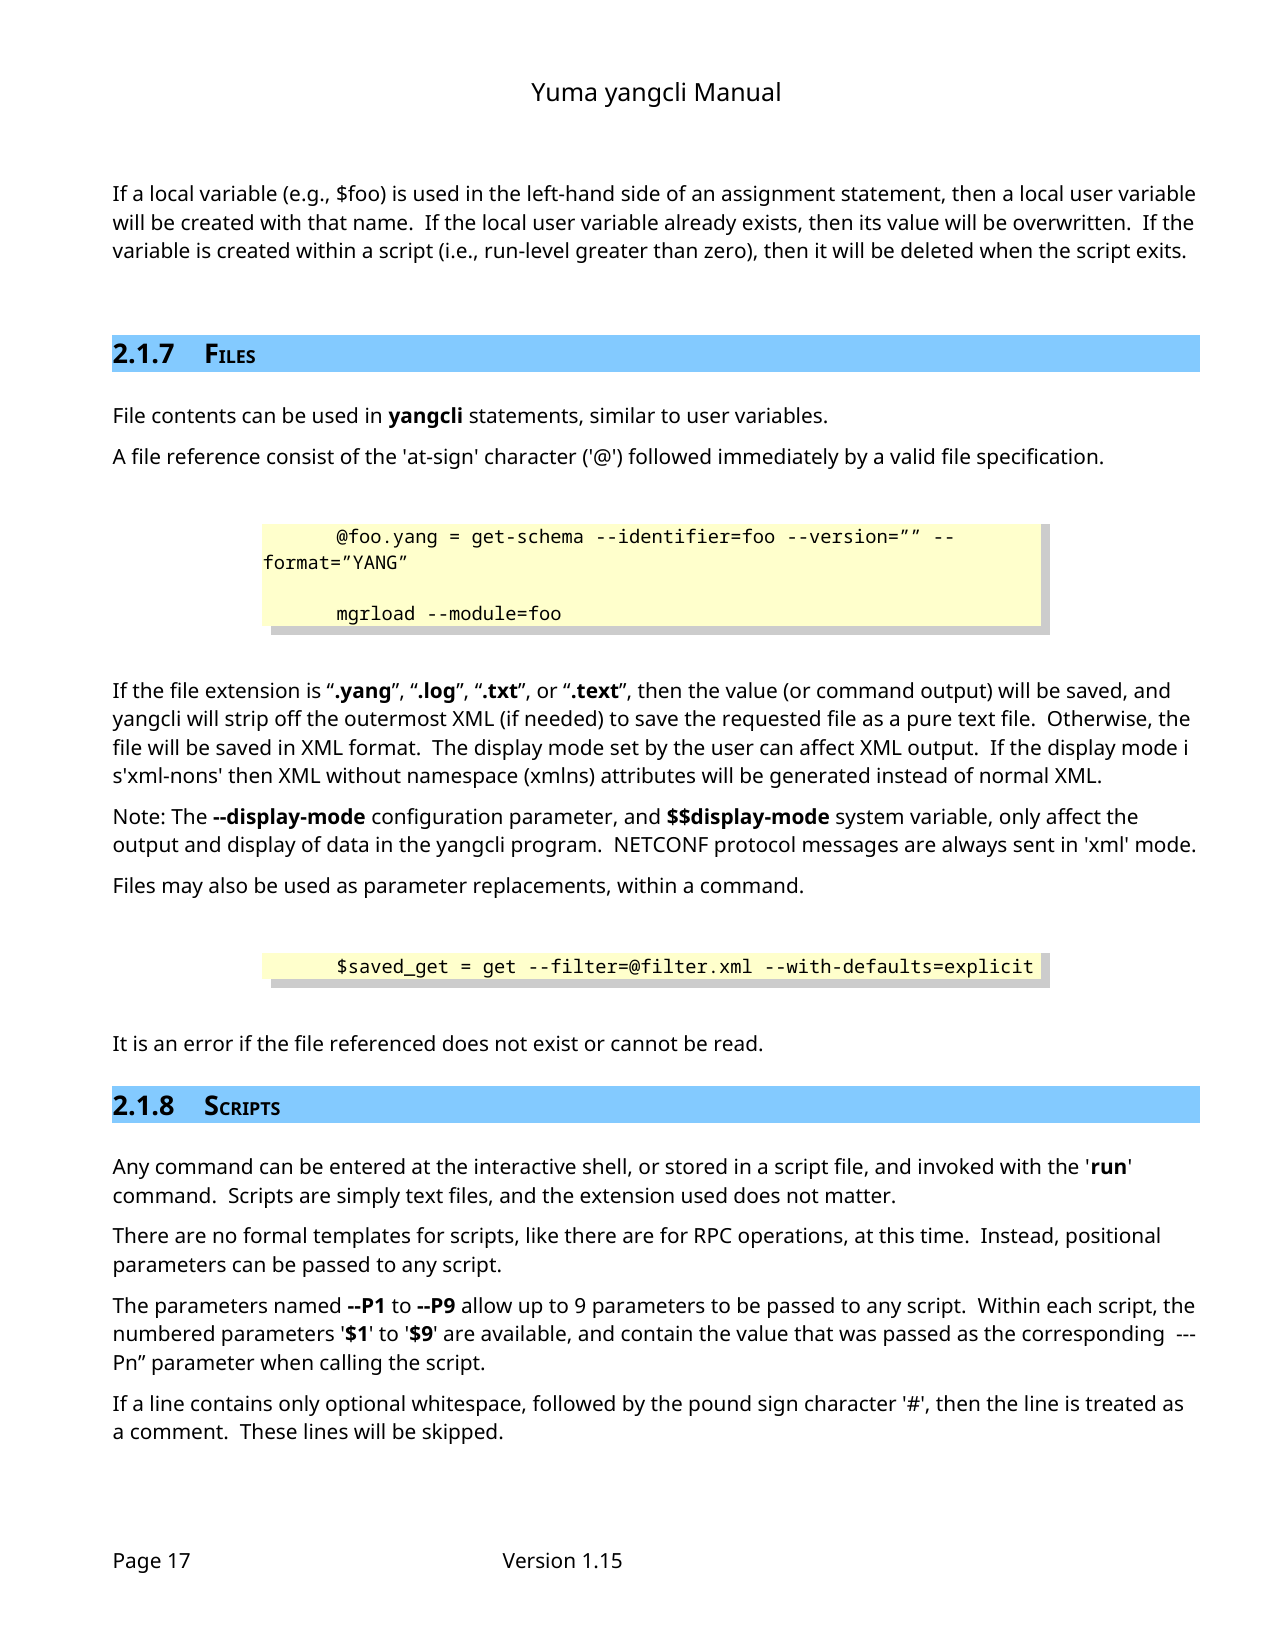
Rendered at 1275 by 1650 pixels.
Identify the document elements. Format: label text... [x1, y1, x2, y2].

text mgrload --module=foo [262, 600, 1041, 626]
text Any command can be entered at the interactive shell, or stored in a script file, and invoked with the 'run' command. Scripts are simply text files, and the extension used does not matter. [112, 1152, 1200, 1209]
text The parameters named --P1 to --P9 allow up to 9 parameters to be passed to any script. Within each script, the numbered parameters '$1' to '$9' are available, and contain the value that was passed as the corresponding ---Pn” parameter when calling the script. [112, 1291, 1200, 1376]
text If a line contains only optional whitespace, followed by the pound sign character '#', then the line is treated as a comment. These lines will be skipped. [112, 1389, 1200, 1446]
text $saved_get = get --filter=@filter.xml --with-defaults=explicit [262, 953, 1041, 979]
subtitle Files [112, 335, 1200, 372]
text A file reference consist of the 'at-sign' character ('@') followed immediately by a valid file specification. [112, 442, 1200, 470]
text If the file extension is “.yang”, “.log”, “.txt”, or “.text”, then the value (or command output) will be saved, and yangcli will strip off the outermost XML (if needed) to save the requested file as a pure text file. Otherwise, the file will be saved in XML format. The display mode set by the user can affect XML output. If the display mode i s'xml-nons' then XML without namespace (xmlns) attributes will be generated instead of normal XML. [112, 676, 1200, 789]
text There are no formal templates for scripts, like there are for RPC operations, at this time. Instead, positional parameters can be passed to any script. [112, 1222, 1200, 1278]
text File contents can be used in yangcli statements, similar to user variables. [112, 401, 1200, 429]
text If a local variable (e.g., $foo) is used in the left-hand side of an assignment statement, then a local user variable will be created with that name. If the local user variable already exists, then its value will be overwritten. If the variable is created within a script (i.e., run-level greater than zero), then it will be deleted when the script exits. [112, 179, 1200, 265]
text Files may also be used as parameter replacements, within a command. [112, 871, 1200, 900]
text Note: The --display-mode configuration parameter, and $$display-mode system variable, only affect the output and display of data in the yangcli program. NETCONF protocol messages are always sent in 'xml' mode. [112, 802, 1200, 859]
text It is an error if the file referenced does not exist or cannot be read. [112, 1029, 1200, 1057]
text @foo.yang = get-schema --identifier=foo --version=”” --format=”YANG” [262, 524, 1041, 575]
subtitle Scripts [112, 1086, 1200, 1123]
